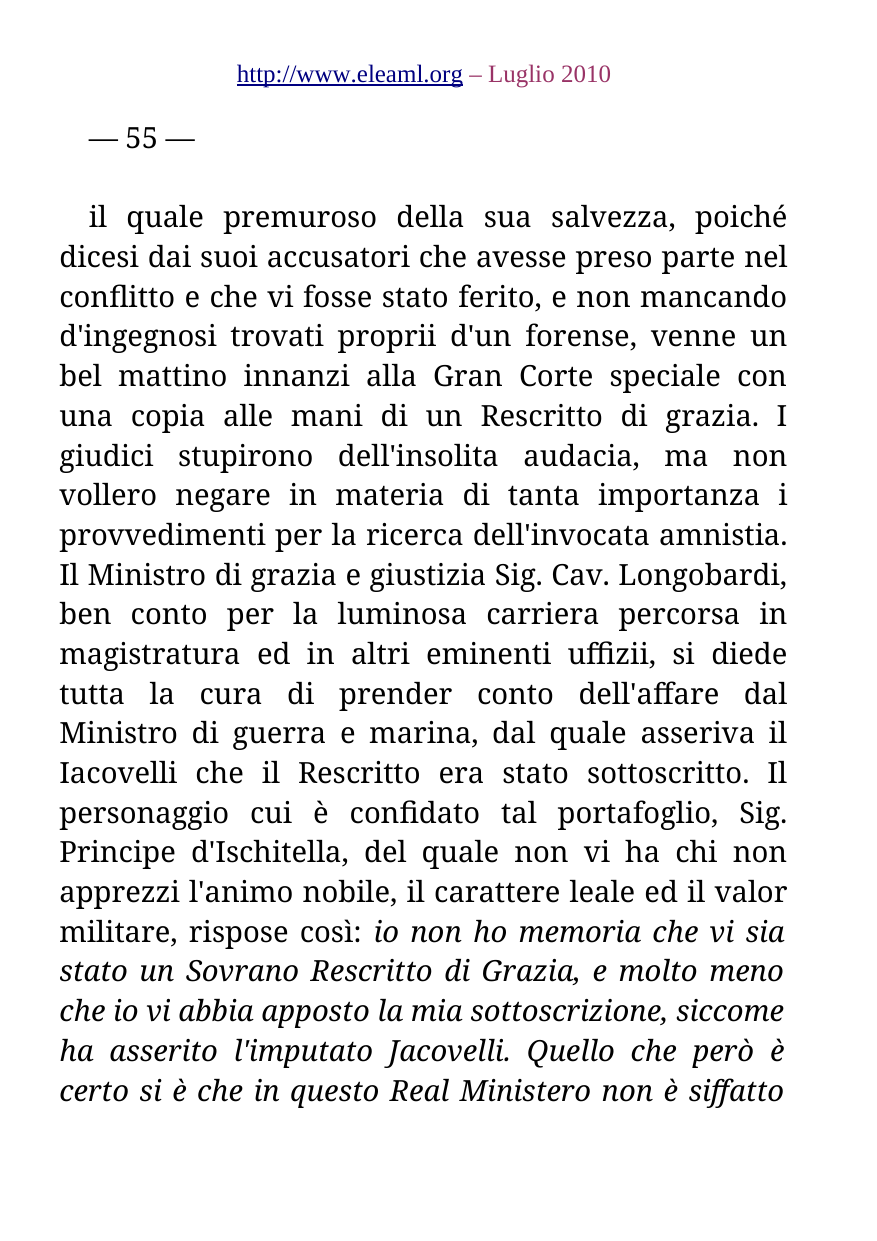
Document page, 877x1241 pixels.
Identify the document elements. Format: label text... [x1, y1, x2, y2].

text — 55 — [59, 117, 788, 157]
text il quale premuroso della sua salvezza, poiché dicesi dai suoi accusatori che avesse preso parte nel conflitto e che vi fosse stato ferito, e non mancando d'ingegnosi trovati proprii d'un forense, venne un bel mattino innanzi alla Gran Corte speciale con una copia alle mani di un Rescritto di grazia. I giudici stupirono dell'insolita audacia, ma non vollero negare in materia di tanta importanza i provvedimenti per la ricerca dell'invocata amnistia. Il Ministro di grazia e giustizia Sig. Cav. Longobardi, ben conto per la luminosa carriera percorsa in magistratura ed in altri eminenti uffizii, si diede tutta la cura di prender conto dell'affare dal Ministro di guerra e marina, dal quale asseriva il Iacovelli che il Rescritto era stato sottoscritto. Il personaggio cui è confidato tal portafoglio, Sig. Principe d'Ischitella, del quale non vi ha chi non apprezzi l'animo nobile, il carattere leale ed il valor militare, rispose così: io non ho memoria che vi sia stato un Sovrano Rescritto di Grazia, e molto meno che io vi abbia apposto la mia sottoscrizione, siccome ha asserito l'imputato Jacovelli. Quello che però è certo si è che in questo Real Ministero non è siffatto [59, 197, 788, 1109]
